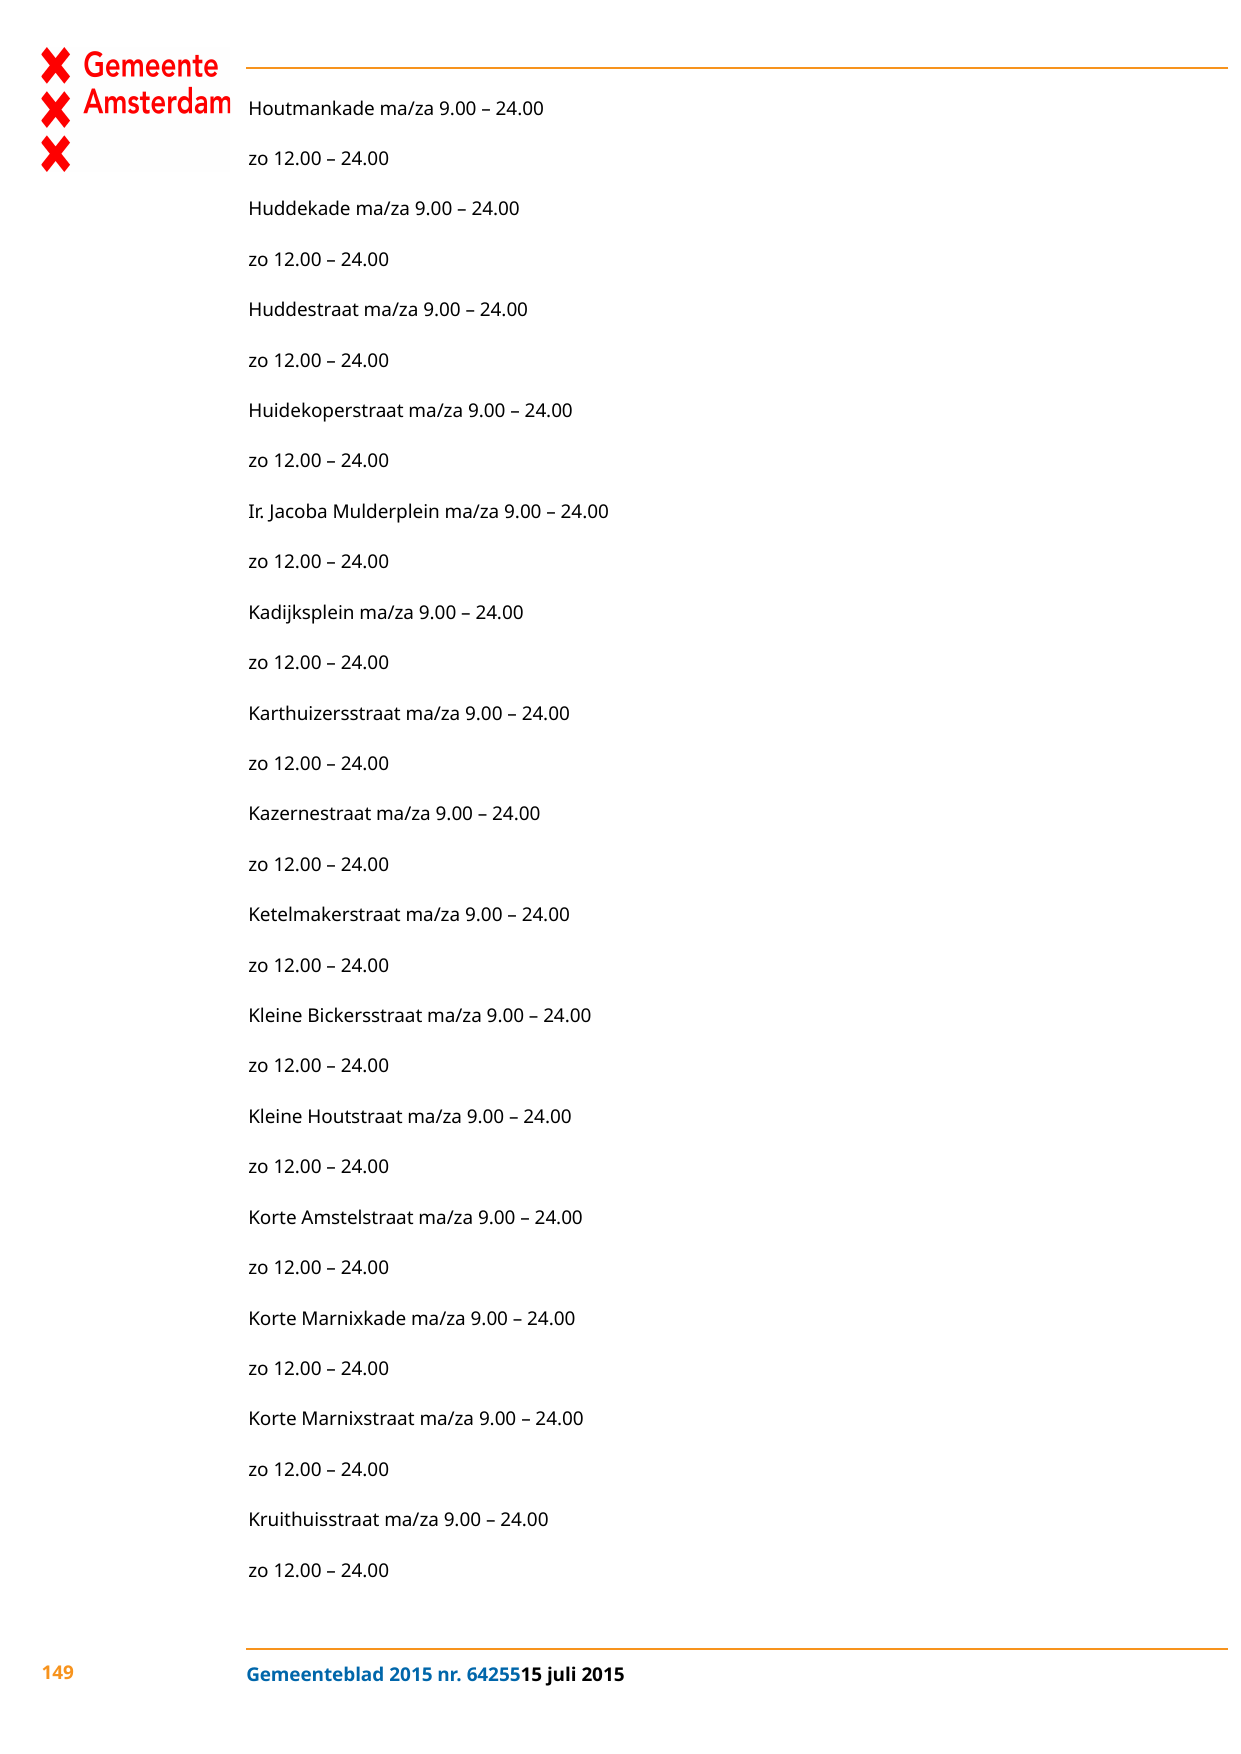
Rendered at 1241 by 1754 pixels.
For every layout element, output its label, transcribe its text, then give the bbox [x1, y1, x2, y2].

text zo 12.00 – 24.00 [248, 1153, 1152, 1179]
text Kazernestraat ma/za 9.00 – 24.00 [248, 801, 1152, 826]
text Huidekoperstraat ma/za 9.00 – 24.00 [248, 397, 1152, 423]
text zo 12.00 – 24.00 [248, 1254, 1152, 1280]
text Huddestraat ma/za 9.00 – 24.00 [248, 296, 1152, 322]
text zo 12.00 – 24.00 [248, 750, 1152, 776]
text Ir. Jacoba Mulderplein ma/za 9.00 – 24.00 [248, 498, 1152, 524]
text zo 12.00 – 24.00 [248, 448, 1152, 473]
text Kleine Houtstraat ma/za 9.00 – 24.00 [248, 1103, 1152, 1129]
text Korte Amstelstraat ma/za 9.00 – 24.00 [248, 1204, 1152, 1230]
text zo 12.00 – 24.00 [248, 1557, 1152, 1583]
text Huddekade ma/za 9.00 – 24.00 [248, 196, 1152, 221]
text Korte Marnixstraat ma/za 9.00 – 24.00 [248, 1406, 1152, 1431]
text Ketelmakerstraat ma/za 9.00 – 24.00 [248, 901, 1152, 927]
text zo 12.00 – 24.00 [248, 1456, 1152, 1482]
text zo 12.00 – 24.00 [248, 347, 1152, 373]
text Korte Marnixkade ma/za 9.00 – 24.00 [248, 1305, 1152, 1331]
picture [41, 47, 231, 172]
text zo 12.00 – 24.00 [248, 145, 1152, 171]
text zo 12.00 – 24.00 [248, 246, 1152, 272]
text zo 12.00 – 24.00 [248, 1053, 1152, 1078]
text Houtmankade ma/za 9.00 – 24.00 [248, 95, 1152, 121]
text zo 12.00 – 24.00 [248, 851, 1152, 877]
text Kleine Bickersstraat ma/za 9.00 – 24.00 [248, 1002, 1152, 1028]
text zo 12.00 – 24.00 [248, 548, 1152, 574]
text Karthuizersstraat ma/za 9.00 – 24.00 [248, 700, 1152, 726]
text Kruithuisstraat ma/za 9.00 – 24.00 [248, 1506, 1152, 1532]
text zo 12.00 – 24.00 [248, 649, 1152, 675]
text zo 12.00 – 24.00 [248, 952, 1152, 978]
text Kadijksplein ma/za 9.00 – 24.00 [248, 599, 1152, 625]
text zo 12.00 – 24.00 [248, 1355, 1152, 1381]
